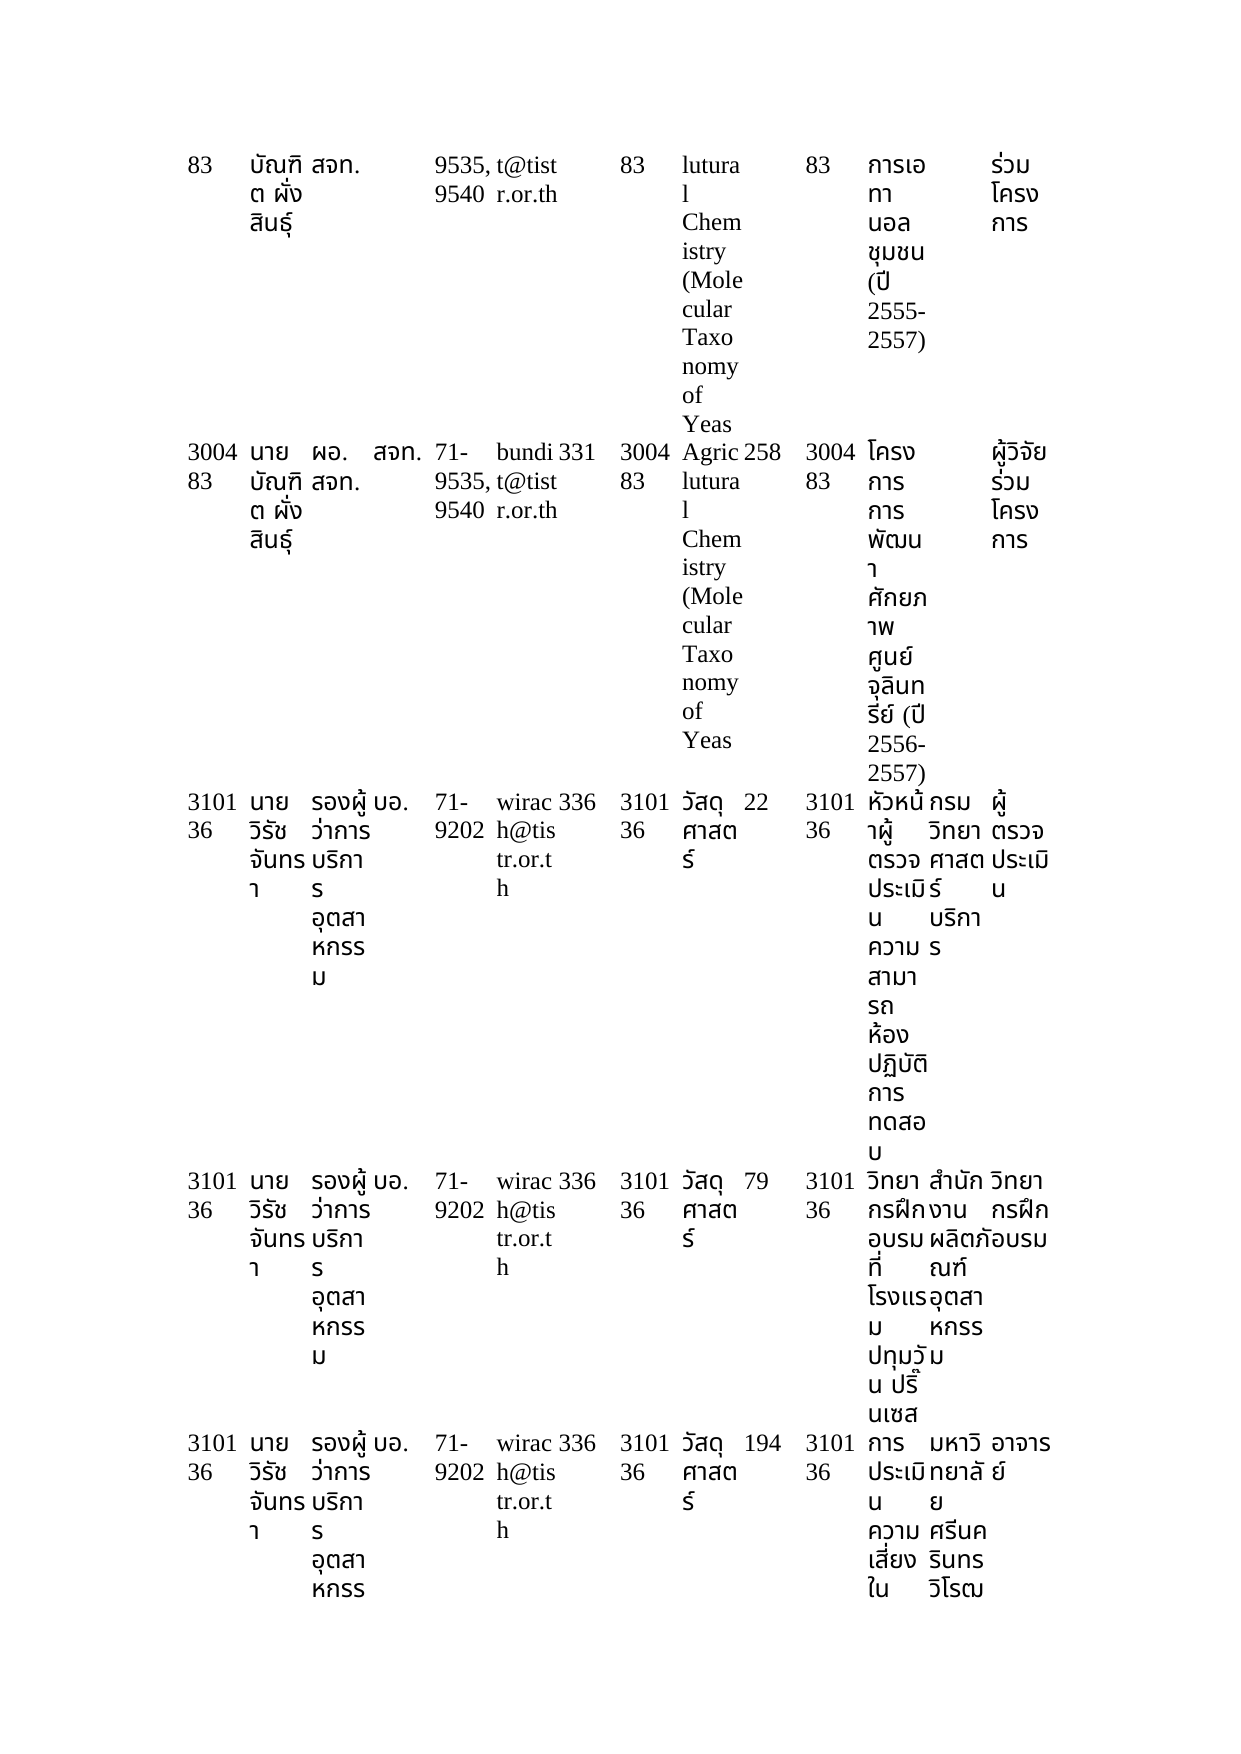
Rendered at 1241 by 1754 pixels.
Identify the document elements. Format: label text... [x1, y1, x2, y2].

table_cell กรมวิทยาศาสตร์บริการ [929, 787, 991, 1166]
table_cell 310136 [805, 787, 867, 1166]
table_cell [744, 150, 805, 437]
table_cell 300483 [188, 438, 249, 787]
table_cell 300483 [620, 438, 682, 787]
table_cell บอ. [373, 1166, 434, 1428]
table_cell 9535,9540 [435, 150, 496, 437]
table_cell 336 [558, 1429, 620, 1603]
table_cell 83 [188, 150, 249, 437]
table_cell wirach@tistr.or.th [496, 787, 558, 1166]
table_cell โครงการการพัฒนาศักยภาพศูนย์จุลินทรีย์ (ปี 2556-2557) [867, 438, 929, 787]
table_cell บอ. [373, 787, 434, 1166]
table_cell [558, 150, 620, 437]
table_cell wirach@tistr.or.th [496, 1429, 558, 1603]
table_cell 331 [558, 438, 620, 787]
table_cell 310136 [620, 1166, 682, 1428]
table_cell อาจารย์ [991, 1429, 1053, 1603]
table_cell 336 [558, 787, 620, 1166]
table_cell ผู้ตรวจประเมิน [991, 787, 1053, 1166]
table_cell บอ. [373, 1429, 434, 1603]
table_cell ร่วมโครงการ [991, 150, 1053, 437]
table_cell วัสดุศาสตร์ [682, 1429, 743, 1603]
table_cell วัสดุศาสตร์ [682, 787, 743, 1166]
table_cell t@tistr.or.th [496, 150, 558, 437]
table_cell 22 [744, 787, 805, 1166]
table_cell 310136 [188, 787, 249, 1166]
table_cell สำนักงานผลิตภัณฑ์อุตสาหกรรม [929, 1166, 991, 1428]
table_cell 258 [744, 438, 805, 787]
table_cell วัสดุศาสตร์ [682, 1166, 743, 1428]
table_cell Agriclutural Chemistry (Molecular Taxonomy of Yeas [682, 438, 743, 787]
table_cell 83 [620, 150, 682, 437]
table_cell 71-9535,9540 [435, 438, 496, 787]
table_cell 310136 [620, 787, 682, 1166]
table_cell 310136 [188, 1166, 249, 1428]
table_cell 300483 [805, 438, 867, 787]
table_cell 310136 [805, 1429, 867, 1603]
table_cell นายบัณฑิต ผั่งสินธุ์ [249, 438, 311, 787]
table_cell สจท. [373, 438, 434, 787]
table_cell [929, 150, 991, 437]
table_cell ผู้วิจัยร่วมโครงการ [991, 438, 1053, 787]
table_cell 71-9202 [435, 787, 496, 1166]
table_cell 79 [744, 1166, 805, 1428]
table_cell รองผู้ว่าการบริการอุตสาหกรรม [311, 1166, 373, 1428]
table_cell lutural Chemistry (Molecular Taxonomy of Yeas [682, 150, 743, 437]
table_cell การประเมินความเสี่ยงใน [867, 1429, 929, 1603]
table_cell 71-9202 [435, 1429, 496, 1603]
table_cell [929, 438, 991, 787]
table_cell 194 [744, 1429, 805, 1603]
table_cell วิทยากรฝึกอบรม ที่โรงแรมปทุมวัน ปริ๊นเซส [867, 1166, 929, 1428]
table_cell การเอทานอลชุมชน (ปี 2555-2557) [867, 150, 929, 437]
table_cell รองผู้ว่าการบริการอุตสาหกรร [311, 1429, 373, 1603]
table_cell 310136 [620, 1429, 682, 1603]
table_cell 310136 [188, 1429, 249, 1603]
table_cell bundit@tistr.or.th [496, 438, 558, 787]
table_cell หัวหน้าผู้ตรวจประเมินความสามารถห้องปฏิบัติการทดสอบ [867, 787, 929, 1166]
table_cell รองผู้ว่าการบริการอุตสาหกรรม [311, 787, 373, 1166]
table_cell สจท. [311, 150, 373, 437]
table_cell นายวิรัช จันทรา [249, 1429, 311, 1603]
table_cell 71-9202 [435, 1166, 496, 1428]
table_cell นายวิรัช จันทรา [249, 1166, 311, 1428]
table_cell 83 [805, 150, 867, 437]
table_cell มหาวิทยาลัยศรีนครินทรวิโรฒ [929, 1429, 991, 1603]
table_cell [373, 150, 434, 437]
table_cell 310136 [805, 1166, 867, 1428]
table_cell ผอ. สจท. [311, 438, 373, 787]
table_cell วิทยากรฝึกอบรม [991, 1166, 1053, 1428]
table_cell นายวิรัช จันทรา [249, 787, 311, 1166]
table_cell 336 [558, 1166, 620, 1428]
table_cell wirach@tistr.or.th [496, 1166, 558, 1428]
table_cell บัณฑิต ผั่งสินธุ์ [249, 150, 311, 437]
